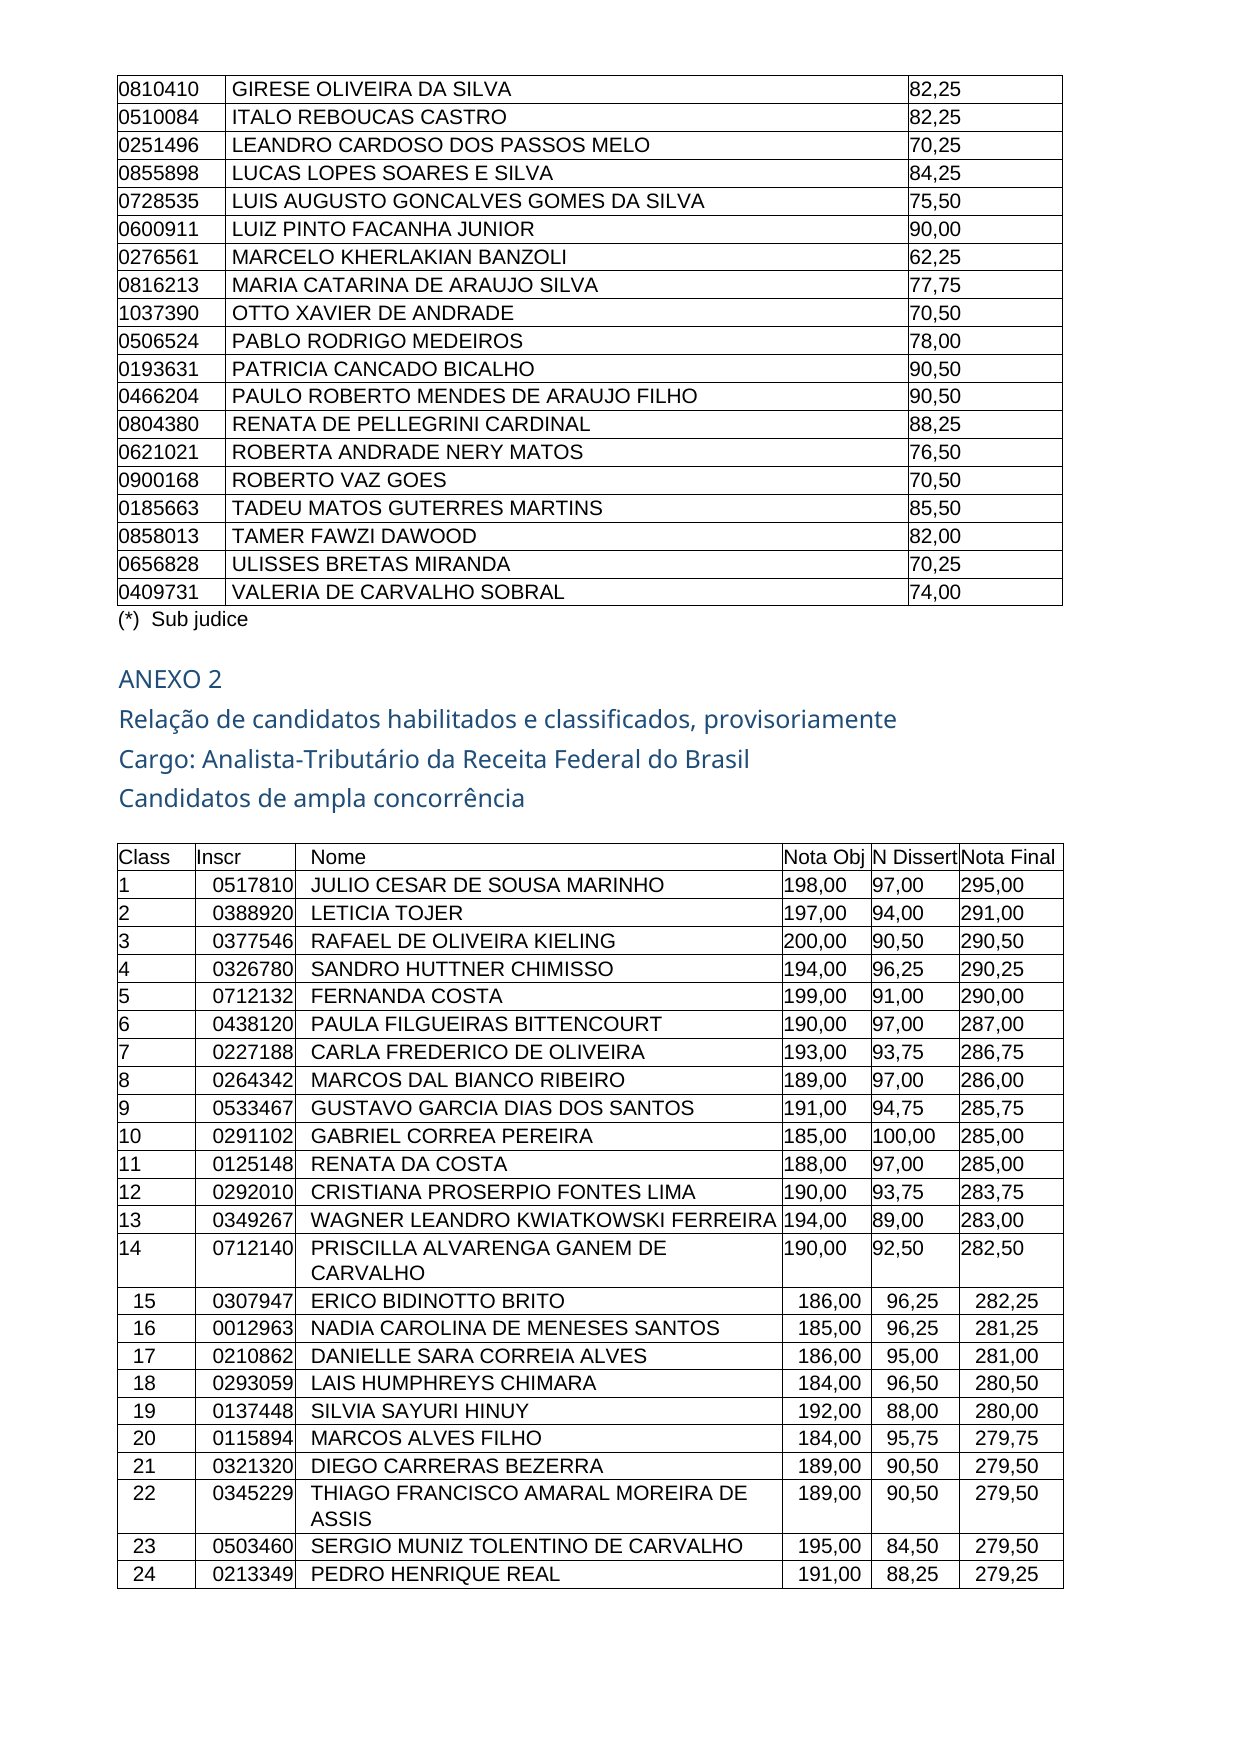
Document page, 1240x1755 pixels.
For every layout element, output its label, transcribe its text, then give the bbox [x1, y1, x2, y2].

table_cell 82,25 [909, 76, 1062, 103]
table_cell GIRESE OLIVEIRA DA SILVA [226, 76, 908, 103]
table_cell 280,50 [960, 1370, 1063, 1397]
table_cell ULISSES BRETAS MIRANDA [226, 551, 908, 577]
table_cell MARCOS DAL BIANCO RIBEIRO [296, 1067, 782, 1094]
table_cell 70,50 [909, 299, 1062, 326]
table_cell 0264342 [196, 1067, 295, 1094]
table_cell 84,50 [872, 1534, 959, 1560]
table_cell 190,00 [783, 1234, 871, 1287]
table_cell 0503460 [196, 1534, 295, 1560]
table_cell 0621021 [118, 439, 225, 466]
table_cell PEDRO HENRIQUE REAL [296, 1561, 782, 1587]
table_cell 0517810 [196, 871, 295, 898]
table_cell 0900168 [118, 467, 225, 494]
table_cell OTTO XAVIER DE ANDRADE [226, 299, 908, 326]
table_cell RENATA DE PELLEGRINI CARDINAL [226, 411, 908, 438]
table_cell GABRIEL CORREA PEREIRA [296, 1123, 782, 1149]
table_cell 0533467 [196, 1095, 295, 1122]
table_cell 0712140 [196, 1234, 295, 1287]
table_cell 0728535 [118, 188, 225, 214]
table_cell 95,75 [872, 1425, 959, 1452]
table_cell 194,00 [783, 955, 871, 982]
table_cell 279,75 [960, 1425, 1063, 1452]
table_cell 96,50 [872, 1370, 959, 1397]
table_cell 200,00 [783, 927, 871, 954]
table_cell 0712132 [196, 983, 295, 1010]
table_cell DIEGO CARRERAS BEZERRA [296, 1453, 782, 1479]
table_cell CARLA FREDERICO DE OLIVEIRA [296, 1039, 782, 1066]
table_cell 90,50 [909, 383, 1062, 410]
table_cell 190,00 [783, 1179, 871, 1205]
table_cell LEANDRO CARDOSO DOS PASSOS MELO [226, 132, 908, 159]
table_cell 0137448 [196, 1398, 295, 1424]
table_cell 0349267 [196, 1206, 295, 1233]
table_cell 85,50 [909, 495, 1062, 522]
table_header Nota Final [960, 844, 1063, 870]
table_cell TAMER FAWZI DAWOOD [226, 523, 908, 549]
table_cell 194,00 [783, 1206, 871, 1233]
table_cell LUIS AUGUSTO GONCALVES GOMES DA SILVA [226, 188, 908, 214]
table_cell 0213349 [196, 1561, 295, 1587]
table_cell 286,75 [960, 1039, 1063, 1066]
table_cell 76,50 [909, 439, 1062, 466]
table_cell LAIS HUMPHREYS CHIMARA [296, 1370, 782, 1397]
table_cell 193,00 [783, 1039, 871, 1066]
table_cell 197,00 [783, 899, 871, 926]
table_header Inscr [196, 844, 295, 870]
table_cell 16 [118, 1315, 195, 1342]
table_cell WAGNER LEANDRO KWIATKOWSKI FERREIRA [296, 1206, 782, 1233]
table_cell 94,75 [872, 1095, 959, 1122]
subtitle Candidatos de ampla concorrência [118, 781, 1152, 815]
table_header N Dissert [872, 844, 959, 870]
table_header Nome [296, 844, 782, 870]
table_cell 88,25 [909, 411, 1062, 438]
table_cell 286,00 [960, 1067, 1063, 1094]
table_cell MARCELO KHERLAKIAN BANZOLI [226, 244, 908, 270]
table_cell 279,50 [960, 1534, 1063, 1560]
table_cell 279,50 [960, 1453, 1063, 1479]
table_cell NADIA CAROLINA DE MENESES SANTOS [296, 1315, 782, 1342]
table_cell 77,75 [909, 271, 1062, 298]
table_cell 23 [118, 1534, 195, 1560]
table_cell 198,00 [783, 871, 871, 898]
table_cell 281,25 [960, 1315, 1063, 1342]
table_cell SILVIA SAYURI HINUY [296, 1398, 782, 1424]
table_cell 70,25 [909, 551, 1062, 577]
table_cell 97,00 [872, 1011, 959, 1038]
table_cell 89,00 [872, 1206, 959, 1233]
table_cell 9 [118, 1095, 195, 1122]
table_cell 189,00 [783, 1067, 871, 1094]
table_cell 0466204 [118, 383, 225, 410]
table_cell 199,00 [783, 983, 871, 1010]
table_cell RAFAEL DE OLIVEIRA KIELING [296, 927, 782, 954]
table_cell 14 [118, 1234, 195, 1287]
table_cell PRISCILLA ALVARENGA GANEM DE CARVALHO [296, 1234, 782, 1287]
table_cell ERICO BIDINOTTO BRITO [296, 1288, 782, 1314]
table_cell 100,00 [872, 1123, 959, 1149]
table_cell 279,50 [960, 1480, 1063, 1532]
subtitle Cargo: Analista-Tributário da Receita Federal do Brasil [118, 741, 1152, 775]
table_cell 91,00 [872, 983, 959, 1010]
table_cell TADEU MATOS GUTERRES MARTINS [226, 495, 908, 522]
table_cell FERNANDA COSTA [296, 983, 782, 1010]
table_cell 0510084 [118, 104, 225, 131]
table_cell 70,50 [909, 467, 1062, 494]
table_cell 282,25 [960, 1288, 1063, 1314]
table_cell 0855898 [118, 160, 225, 187]
table_cell PATRICIA CANCADO BICALHO [226, 355, 908, 382]
table_cell 70,25 [909, 132, 1062, 159]
table_cell 96,25 [872, 955, 959, 982]
table_cell 13 [118, 1206, 195, 1233]
table_cell 96,25 [872, 1288, 959, 1314]
table_cell THIAGO FRANCISCO AMARAL MOREIRA DE ASSIS [296, 1480, 782, 1532]
table_cell 90,50 [872, 927, 959, 954]
table_cell 7 [118, 1039, 195, 1066]
table_cell 0291102 [196, 1123, 295, 1149]
table_cell PAULO ROBERTO MENDES DE ARAUJO FILHO [226, 383, 908, 410]
table_cell 2 [118, 899, 195, 926]
table_cell 0345229 [196, 1480, 295, 1532]
table_cell 283,75 [960, 1179, 1063, 1205]
table_cell 0321320 [196, 1453, 295, 1479]
table_cell SERGIO MUNIZ TOLENTINO DE CARVALHO [296, 1534, 782, 1560]
table_cell 188,00 [783, 1151, 871, 1177]
table_cell 291,00 [960, 899, 1063, 926]
table_cell LUCAS LOPES SOARES E SILVA [226, 160, 908, 187]
table_cell 0810410 [118, 76, 225, 103]
table_cell 0377546 [196, 927, 295, 954]
table_cell 290,25 [960, 955, 1063, 982]
table_cell 0185663 [118, 495, 225, 522]
table_cell 191,00 [783, 1095, 871, 1122]
table_cell PAULA FILGUEIRAS BITTENCOURT [296, 1011, 782, 1038]
table_cell 189,00 [783, 1453, 871, 1479]
table_cell 186,00 [783, 1288, 871, 1314]
table_cell 0210862 [196, 1343, 295, 1369]
table_cell 0656828 [118, 551, 225, 577]
table_cell 0307947 [196, 1288, 295, 1314]
table_cell 285,75 [960, 1095, 1063, 1122]
table_cell 3 [118, 927, 195, 954]
table_cell 8 [118, 1067, 195, 1094]
subtitle Relação de candidatos habilitados e classificados, provisoriamente [118, 701, 1152, 735]
table_cell 0251496 [118, 132, 225, 159]
table_cell GUSTAVO GARCIA DIAS DOS SANTOS [296, 1095, 782, 1122]
table_cell 283,00 [960, 1206, 1063, 1233]
table_cell 90,50 [872, 1480, 959, 1532]
table_cell ITALO REBOUCAS CASTRO [226, 104, 908, 131]
table_cell 90,50 [909, 355, 1062, 382]
table_header Nota Obj [783, 844, 871, 870]
table_cell DANIELLE SARA CORREIA ALVES [296, 1343, 782, 1369]
table_cell 24 [118, 1561, 195, 1587]
table_cell MARIA CATARINA DE ARAUJO SILVA [226, 271, 908, 298]
table_cell SANDRO HUTTNER CHIMISSO [296, 955, 782, 982]
table_cell 287,00 [960, 1011, 1063, 1038]
table_cell ROBERTA ANDRADE NERY MATOS [226, 439, 908, 466]
table_cell PABLO RODRIGO MEDEIROS [226, 327, 908, 354]
table_cell LETICIA TOJER [296, 899, 782, 926]
table_cell 20 [118, 1425, 195, 1452]
table_cell 0409731 [118, 579, 225, 605]
table_cell 96,25 [872, 1315, 959, 1342]
table_cell 279,25 [960, 1561, 1063, 1587]
table_cell 0292010 [196, 1179, 295, 1205]
table_cell JULIO CESAR DE SOUSA MARINHO [296, 871, 782, 898]
table_cell 295,00 [960, 871, 1063, 898]
table_cell 0600911 [118, 216, 225, 242]
table_cell 11 [118, 1151, 195, 1177]
table_cell ROBERTO VAZ GOES [226, 467, 908, 494]
table_cell 97,00 [872, 871, 959, 898]
table_cell 6 [118, 1011, 195, 1038]
table_cell 282,50 [960, 1234, 1063, 1287]
table_cell 184,00 [783, 1370, 871, 1397]
table_cell 186,00 [783, 1343, 871, 1369]
table_cell 82,00 [909, 523, 1062, 549]
table_cell 62,25 [909, 244, 1062, 270]
table_cell 0012963 [196, 1315, 295, 1342]
table_cell 0804380 [118, 411, 225, 438]
table_cell 0858013 [118, 523, 225, 549]
table_cell 22 [118, 1480, 195, 1532]
table_cell RENATA DA COSTA [296, 1151, 782, 1177]
table_cell 90,50 [872, 1453, 959, 1479]
table_cell 17 [118, 1343, 195, 1369]
table_cell 281,00 [960, 1343, 1063, 1369]
table_cell 95,00 [872, 1343, 959, 1369]
table_cell 0193631 [118, 355, 225, 382]
table_cell 10 [118, 1123, 195, 1149]
table_cell 290,50 [960, 927, 1063, 954]
table_cell 0293059 [196, 1370, 295, 1397]
table_cell 21 [118, 1453, 195, 1479]
table_cell 195,00 [783, 1534, 871, 1560]
table_cell 0388920 [196, 899, 295, 926]
table_cell 190,00 [783, 1011, 871, 1038]
table_cell 0276561 [118, 244, 225, 270]
table_cell 74,00 [909, 579, 1062, 605]
table_cell 290,00 [960, 983, 1063, 1010]
table_cell 4 [118, 955, 195, 982]
table_header Class [118, 844, 195, 870]
table_cell 92,50 [872, 1234, 959, 1287]
table_cell 75,50 [909, 188, 1062, 214]
table_cell 192,00 [783, 1398, 871, 1424]
table_cell 1 [118, 871, 195, 898]
table_cell 97,00 [872, 1151, 959, 1177]
table_cell 0438120 [196, 1011, 295, 1038]
table_cell 0125148 [196, 1151, 295, 1177]
table_cell 78,00 [909, 327, 1062, 354]
table_cell CRISTIANA PROSERPIO FONTES LIMA [296, 1179, 782, 1205]
table_cell 88,25 [872, 1561, 959, 1587]
table_cell 97,00 [872, 1067, 959, 1094]
table_cell 0816213 [118, 271, 225, 298]
table_cell 185,00 [783, 1123, 871, 1149]
table_cell 90,00 [909, 216, 1062, 242]
table_cell 93,75 [872, 1039, 959, 1066]
table_cell VALERIA DE CARVALHO SOBRAL [226, 579, 908, 605]
table_cell 1037390 [118, 299, 225, 326]
table_cell LUIZ PINTO FACANHA JUNIOR [226, 216, 908, 242]
text (*) Sub judice [118, 606, 1152, 630]
table_cell 94,00 [872, 899, 959, 926]
table_cell 18 [118, 1370, 195, 1397]
table_cell 82,25 [909, 104, 1062, 131]
table_cell 285,00 [960, 1123, 1063, 1149]
table_cell 185,00 [783, 1315, 871, 1342]
table_cell 88,00 [872, 1398, 959, 1424]
subtitle ANEXO 2 [118, 661, 1152, 696]
table_cell 280,00 [960, 1398, 1063, 1424]
table_cell 15 [118, 1288, 195, 1314]
table_cell MARCOS ALVES FILHO [296, 1425, 782, 1452]
table_cell 0227188 [196, 1039, 295, 1066]
table_cell 0115894 [196, 1425, 295, 1452]
table_cell 184,00 [783, 1425, 871, 1452]
table_cell 84,25 [909, 160, 1062, 187]
table_cell 0326780 [196, 955, 295, 982]
table_cell 12 [118, 1179, 195, 1205]
table_cell 285,00 [960, 1151, 1063, 1177]
table_cell 189,00 [783, 1480, 871, 1532]
table_cell 191,00 [783, 1561, 871, 1587]
table_cell 19 [118, 1398, 195, 1424]
table_cell 93,75 [872, 1179, 959, 1205]
table_cell 5 [118, 983, 195, 1010]
table_cell 0506524 [118, 327, 225, 354]
